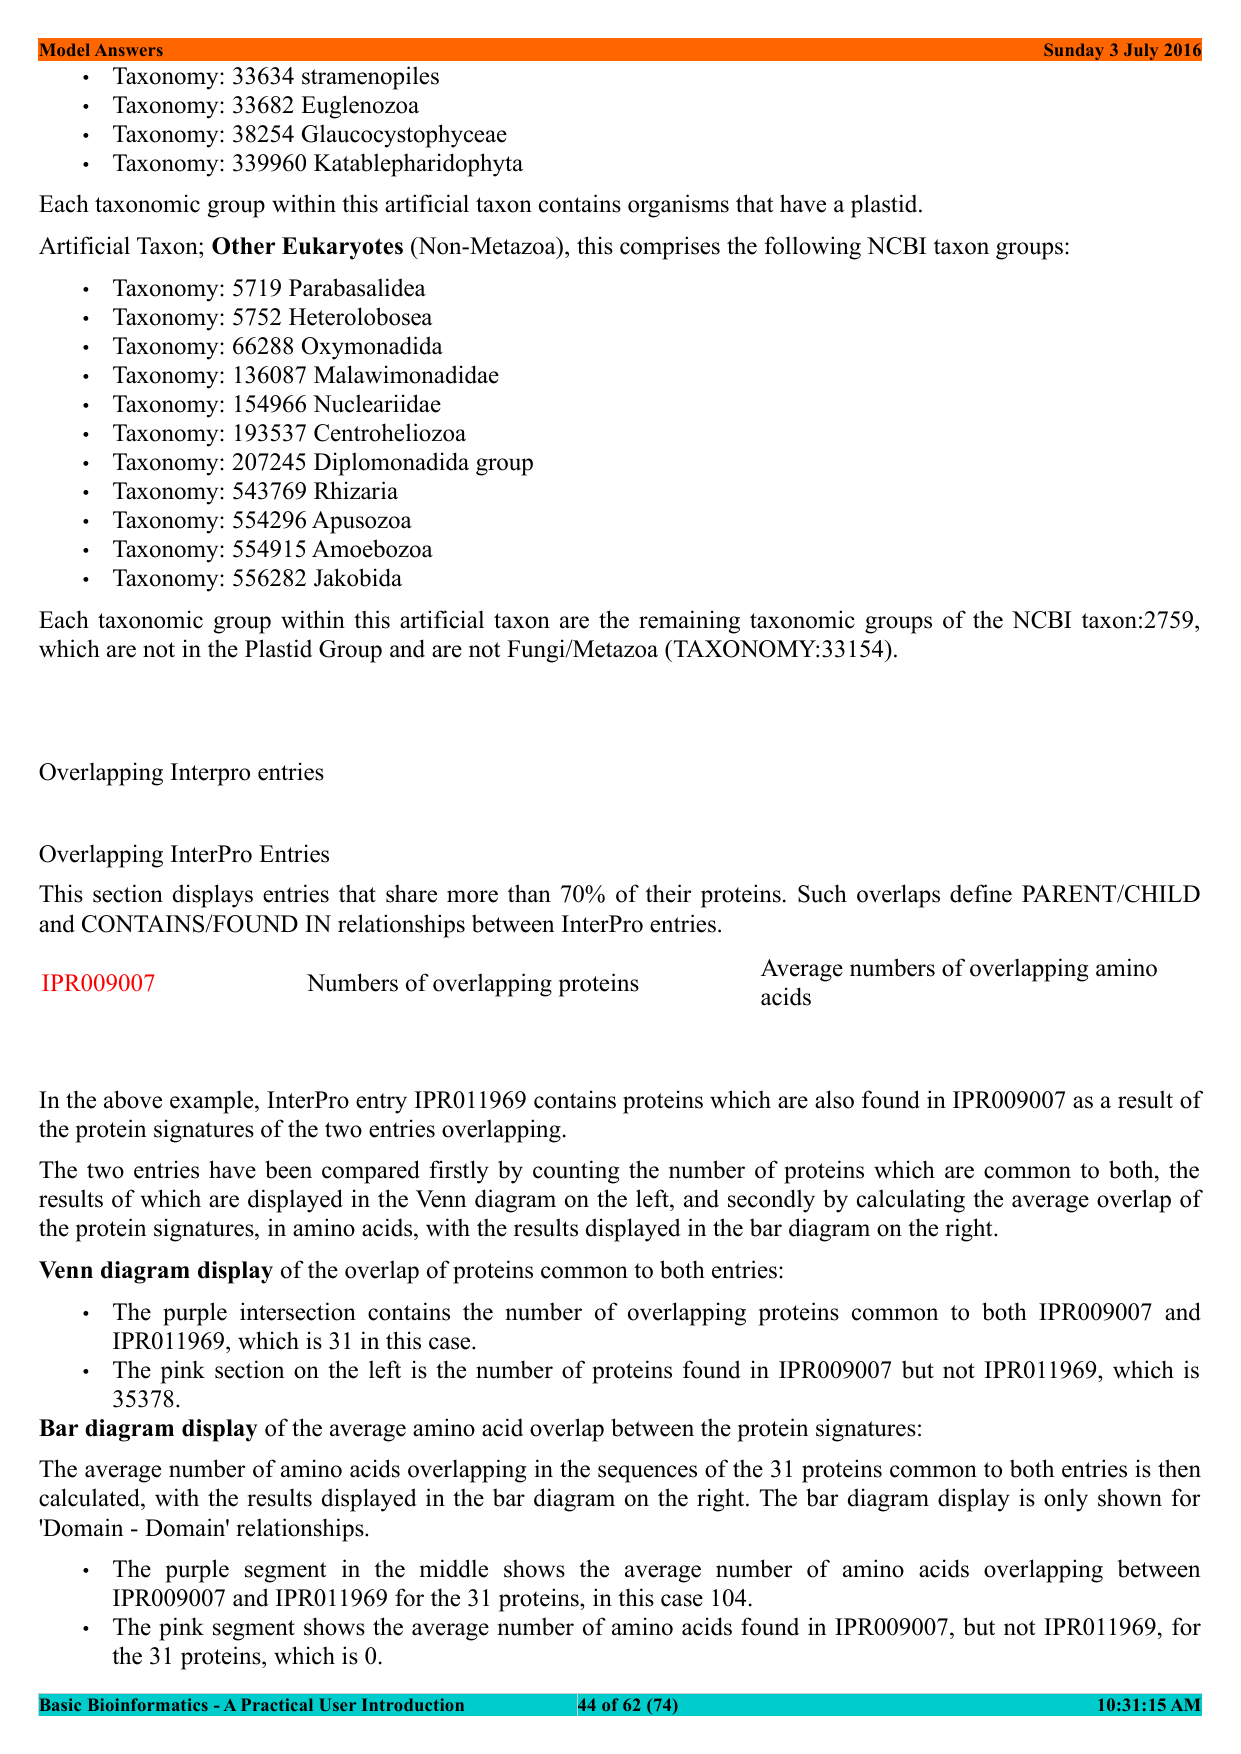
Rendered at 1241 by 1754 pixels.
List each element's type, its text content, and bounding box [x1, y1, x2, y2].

table_header Average numbers of overlapping amino acids [758, 950, 1202, 1014]
text Overlapping Interpro entries [38, 757, 1202, 786]
list Taxonomy: 554915 Amoebozoa [83, 534, 1202, 563]
list The purple intersection contains the number of overlapping proteins common to both IPR009007 and IPR011969, which is 31 in this case. [83, 1296, 1202, 1354]
list Taxonomy: 556282 Jakobida [83, 563, 1202, 592]
list The pink section on the left is the number of proteins found in IPR009007 but not IPR011969, which is 35378. [83, 1354, 1202, 1413]
list Taxonomy: 543769 Rhizaria [83, 476, 1202, 505]
list Taxonomy: 193537 Centroheliozoa [83, 418, 1202, 447]
list Taxonomy: 38254 Glaucocystophyceae [83, 119, 1202, 148]
text The average number of amino acids overlapping in the sequences of the 31 proteins common to both entries is then calculated, with the results displayed in the bar diagram on the right. The bar diagram display is only shown for 'Domain - Domain' relationships. [38, 1454, 1202, 1541]
list Taxonomy: 554296 Apusozoa [83, 505, 1202, 534]
text Bar diagram display of the average amino acid overlap between the protein signatures: [38, 1413, 1202, 1442]
list Taxonomy: 5752 Heterolobosea [83, 301, 1202, 331]
text This section displays entries that share more than 70% of their proteins. Such overlaps define PARENT/CHILD and CONTAINS/FOUND IN relationships between InterPro entries. [38, 879, 1202, 937]
text Each taxonomic group within this artificial taxon contains organisms that have a plastid. [38, 189, 1202, 218]
list Taxonomy: 154966 Nucleariidae [83, 389, 1202, 418]
table_header IPR009007 [39, 950, 304, 1014]
text Artificial Taxon; Other Eukaryotes (Non-Metazoa), this comprises the following NCBI taxon groups: [38, 231, 1202, 260]
list Taxonomy: 33682 Euglenozoa [83, 89, 1202, 119]
list Taxonomy: 136087 Malawimonadidae [83, 359, 1202, 389]
subtitle Overlapping InterPro Entries [38, 838, 1202, 868]
text Each taxonomic group within this artificial taxon are the remaining taxonomic groups of the NCBI taxon:2759, which are not in the Plastid Group and are not Fungi/Metazoa (TAXONOMY:33154). [38, 604, 1202, 663]
list Taxonomy: 33634 stramenopiles [83, 61, 1202, 89]
list Taxonomy: 66288 Oxymonadida [83, 331, 1202, 359]
list Taxonomy: 207245 Diplomonadida group [83, 447, 1202, 476]
text Venn diagram display of the overlap of proteins common to both entries: [38, 1255, 1202, 1284]
table_header Numbers of overlapping proteins [304, 950, 757, 1014]
list Taxonomy: 5719 Parabasalidea [83, 272, 1202, 301]
text The two entries have been compared firstly by counting the number of proteins which are common to both, the results of which are displayed in the Venn diagram on the left, and secondly by calculating the average overlap of the protein signatures, in amino acids, with the results displayed in the bar diagram on the right. [38, 1155, 1202, 1242]
text In the above example, InterPro entry IPR011969 contains proteins which are also found in IPR009007 as a result of the protein signatures of the two entries overlapping. [38, 1084, 1202, 1143]
list The purple segment in the middle shows the average number of amino acids overlapping between IPR009007 and IPR011969 for the 31 proteins, in this case 104. [83, 1554, 1202, 1612]
list Taxonomy: 339960 Katablepharidophyta [83, 148, 1202, 177]
list The pink segment shows the average number of amino acids found in IPR009007, but not IPR011969, for the 31 proteins, which is 0. [83, 1612, 1202, 1670]
